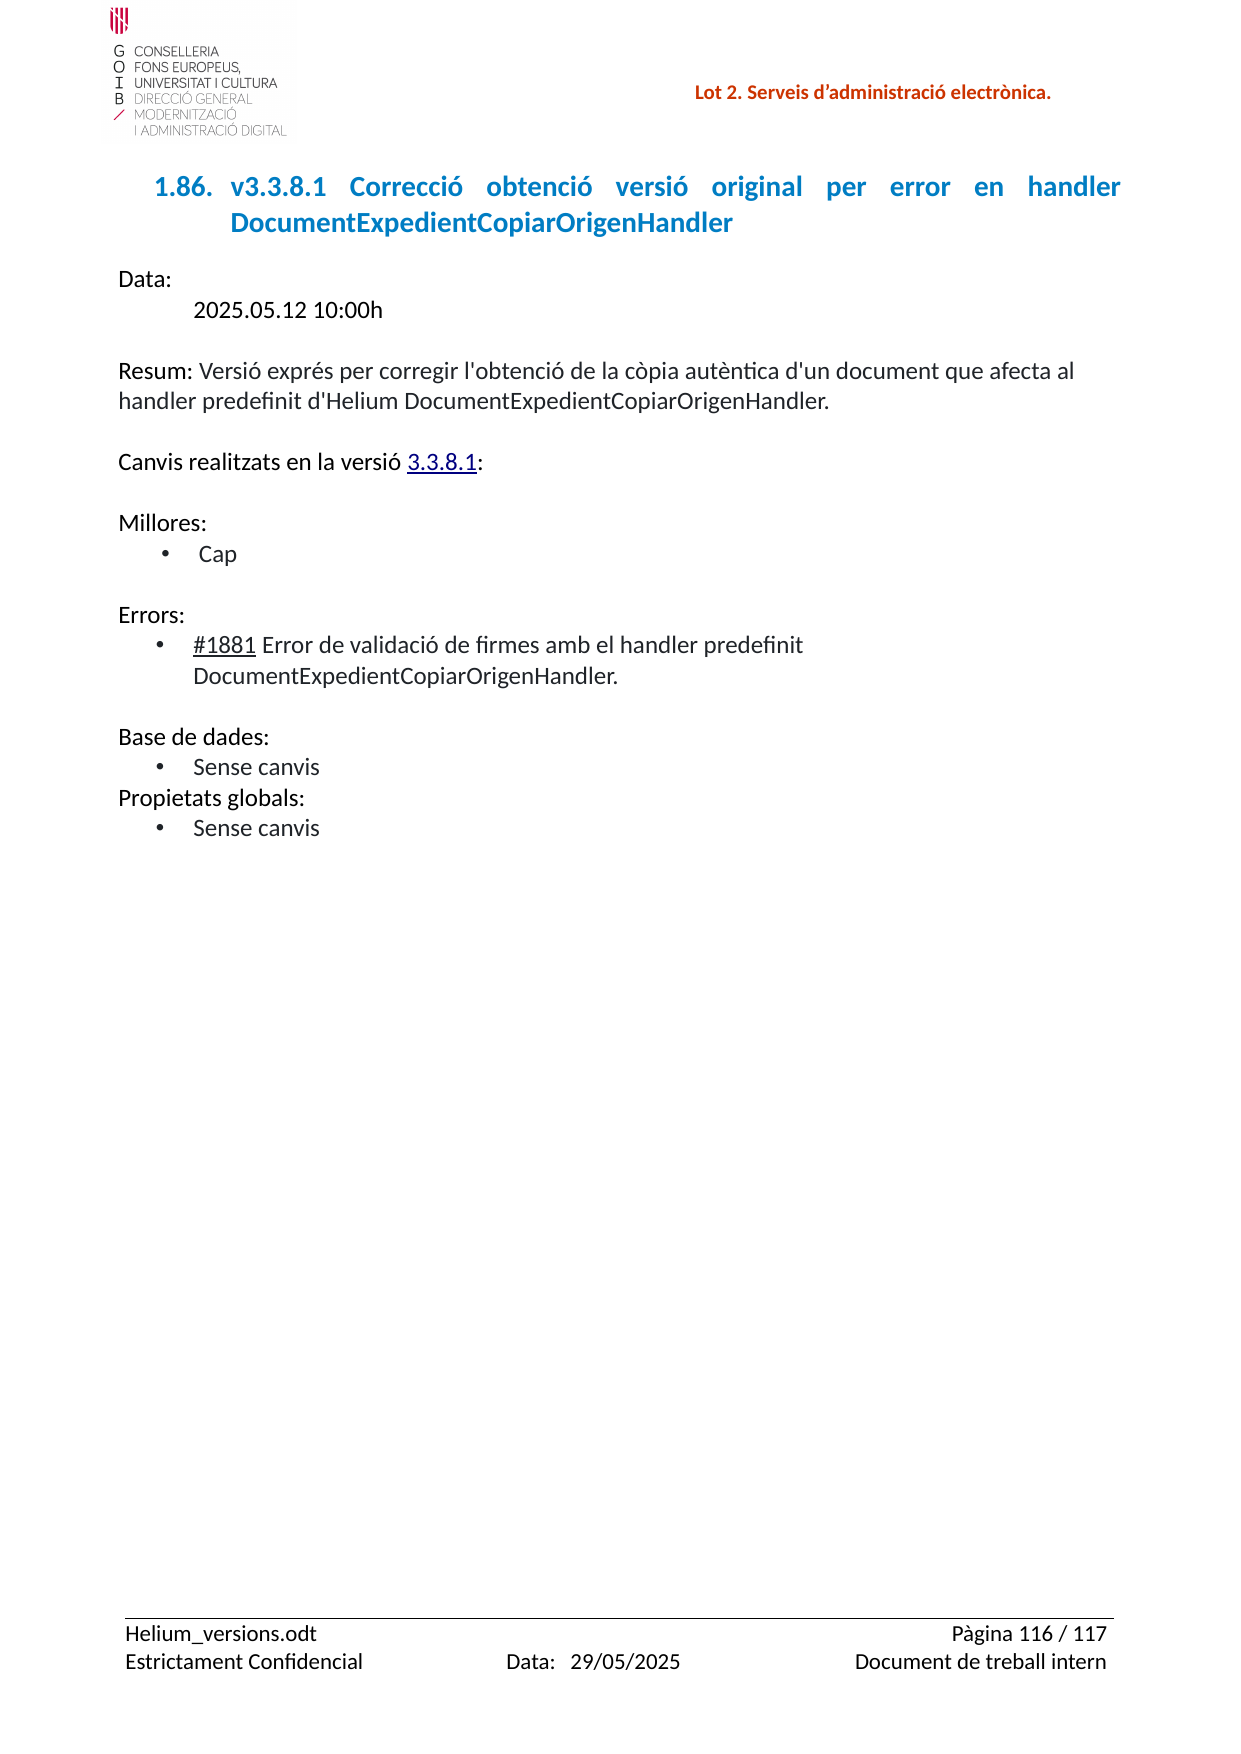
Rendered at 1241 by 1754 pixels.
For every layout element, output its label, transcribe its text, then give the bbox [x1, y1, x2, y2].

text Millores: [118, 507, 1122, 538]
text Base de dades: [118, 721, 1122, 752]
text Propietats globals: [118, 782, 1122, 813]
text Data: [118, 263, 1122, 294]
picture [100, 0, 297, 144]
list Sense canvis [156, 752, 1122, 782]
text Errors: [118, 599, 1122, 629]
text Resum: Versió exprés per corregir l'obtenció de la còpia autèntica d'un document que afecta al handler predefinit d'Helium DocumentExpedientCopiarOrigenHandler. [118, 355, 1122, 416]
list Sense canvis [156, 813, 1122, 843]
subtitle v3.3.8.1 Correcció obtenció versió original per error en handler DocumentExpedientCopiarOrigenHandler [153, 168, 1122, 239]
text Canvis realitzats en la versió 3.3.8.1: [118, 446, 1122, 477]
text 2025.05.12 10:00h [118, 294, 1122, 324]
list #1881 Error de validació de firmes amb el handler predefinit DocumentExpedientCopiarOrigenHandler. [156, 629, 1122, 691]
list Cap [161, 538, 1122, 568]
